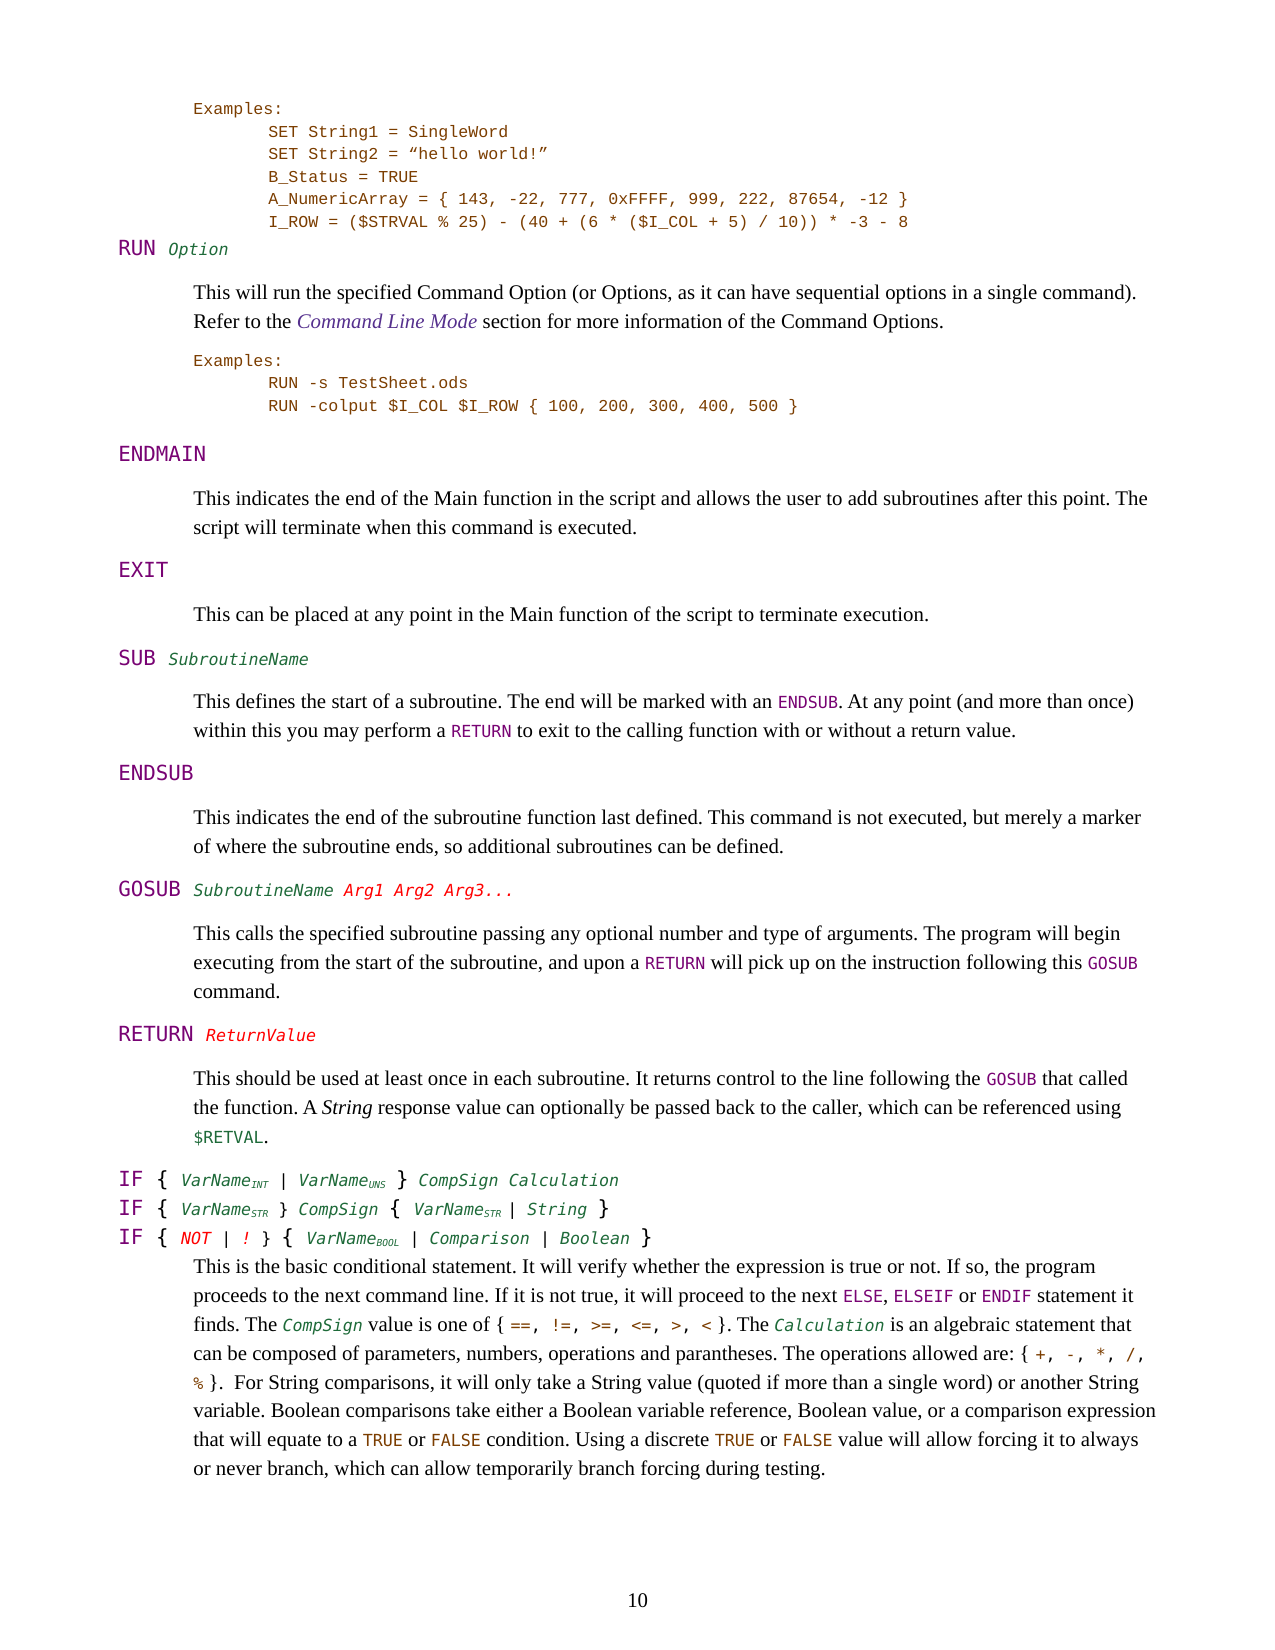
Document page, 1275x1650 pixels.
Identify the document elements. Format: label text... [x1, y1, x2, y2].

text This defines the start of a subroutine. The end will be marked with an ENDSUB. At any point (and more than once) within this you may perform a RETURN to exit to the calling function with or without a return value. [193, 689, 1157, 742]
text RETURN ReturnValue [118, 1022, 1157, 1046]
text IF { NOT | ! } { VarNameBOOL | Comparison | Boolean } [118, 1225, 1157, 1249]
text This is the basic conditional statement. It will verify whether the expression is true or not. If so, the program proceeds to the next command line. If it is not true, it will proceed to the next ELSE, ELSEIF or ENDIF statement it finds. The CompSign value is one of { ==, !=, >=, <=, >, < }. The Calculation is an algebraic statement that can be composed of parameters, numbers, operations and parantheses. The operations allowed are: { +, -, *, /, % }. For String comparisons, it will only take a String value (quoted if more than a single word) or another String variable. Boolean comparisons take either a Boolean variable reference, Boolean value, or a comparison expression that will equate to a TRUE or FALSE condition. Using a discrete TRUE or FALSE value will allow forcing it to always or never branch, which can allow temporarily branch forcing during testing. [193, 1254, 1157, 1480]
text IF { VarNameSTR } CompSign { VarNameSTR | String } [118, 1196, 1157, 1220]
text ENDSUB [118, 761, 1157, 786]
text Examples: [193, 101, 1157, 119]
text B_Status = TRUE [268, 168, 1157, 187]
text RUN -colput $I_COL $I_ROW { 100, 200, 300, 400, 500 } [268, 397, 1157, 416]
text This will run the specified Command Option (or Options, as it can have sequential options in a single command). Refer to the Command Line Mode section for more information of the Command Options. [193, 280, 1157, 333]
text SET String1 = SingleWord [268, 123, 1157, 142]
text IF { VarNameINT | VarNameUNS } CompSign Calculation [118, 1167, 1157, 1191]
text RUN -s TestSheet.ods [268, 375, 1157, 393]
text RUN Option [118, 236, 1157, 260]
text This indicates the end of the subroutine function last defined. This command is not executed, but merely a marker of where the subroutine ends, so additional subroutines can be defined. [193, 805, 1157, 858]
text Examples: [193, 352, 1157, 371]
text EXIT [118, 558, 1157, 583]
text This indicates the end of the Main function in the script and allows the user to add subroutines after this point. The script will terminate when this command is executed. [193, 486, 1157, 539]
text ENDMAIN [118, 442, 1157, 467]
text SUB SubroutineName [118, 646, 1157, 670]
text A_NumericArray = { 143, -22, 777, 0xFFFF, 999, 222, 87654, -12 } [268, 191, 1157, 210]
text SET String2 = “hello world!” [268, 146, 1157, 164]
text GOSUB SubroutineName Arg1 Arg2 Arg3... [118, 877, 1157, 902]
text I_ROW = ($STRVAL % 25) - (40 + (6 * ($I_COL + 5) / 10)) * -3 - 8 [268, 213, 1157, 232]
text This calls the specified subroutine passing any optional number and type of arguments. The program will begin executing from the start of the subroutine, and upon a RETURN will pick up on the instruction following this GOSUB command. [193, 921, 1157, 1003]
text This should be used at least once in each subroutine. It returns control to the line following the GOSUB that called the function. A String response value can optionally be passed back to the caller, which can be referenced using $RETVAL. [193, 1066, 1157, 1148]
text This can be placed at any point in the Main function of the script to terminate execution. [193, 602, 1157, 626]
